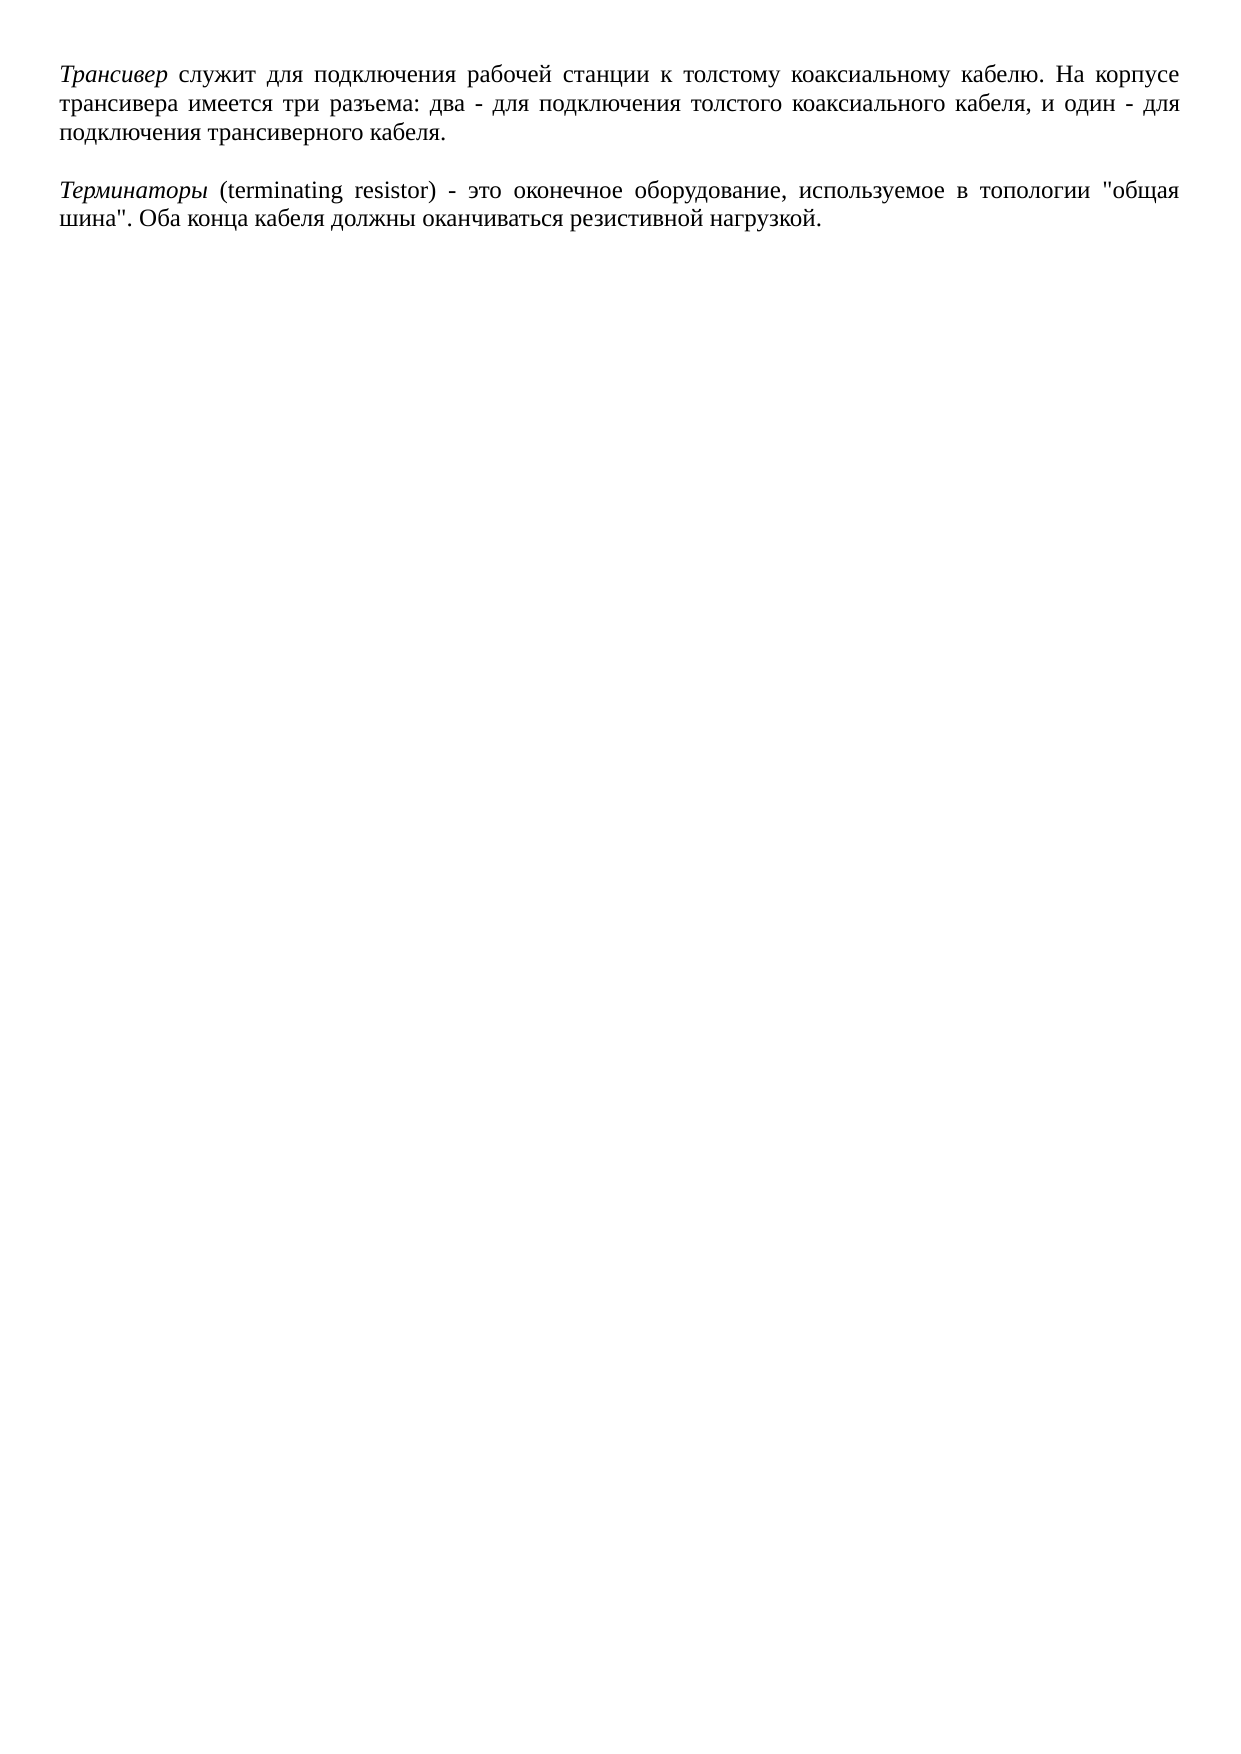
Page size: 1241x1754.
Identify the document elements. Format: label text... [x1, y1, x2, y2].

text Трансивер служит для подключения рабочей станции к толстому коаксиальному кабелю. На корпусе трансивера имеется три разъема: два - для подключения толстого коаксиального кабеля, и один - для подключения трансиверного кабеля. [59, 59, 1181, 145]
text Терминаторы (terminating resistor) - это оконечное оборудование, используемое в топологии "общая шина". Оба конца кабеля должны оканчиваться резистивной нагрузкой. [59, 175, 1181, 232]
